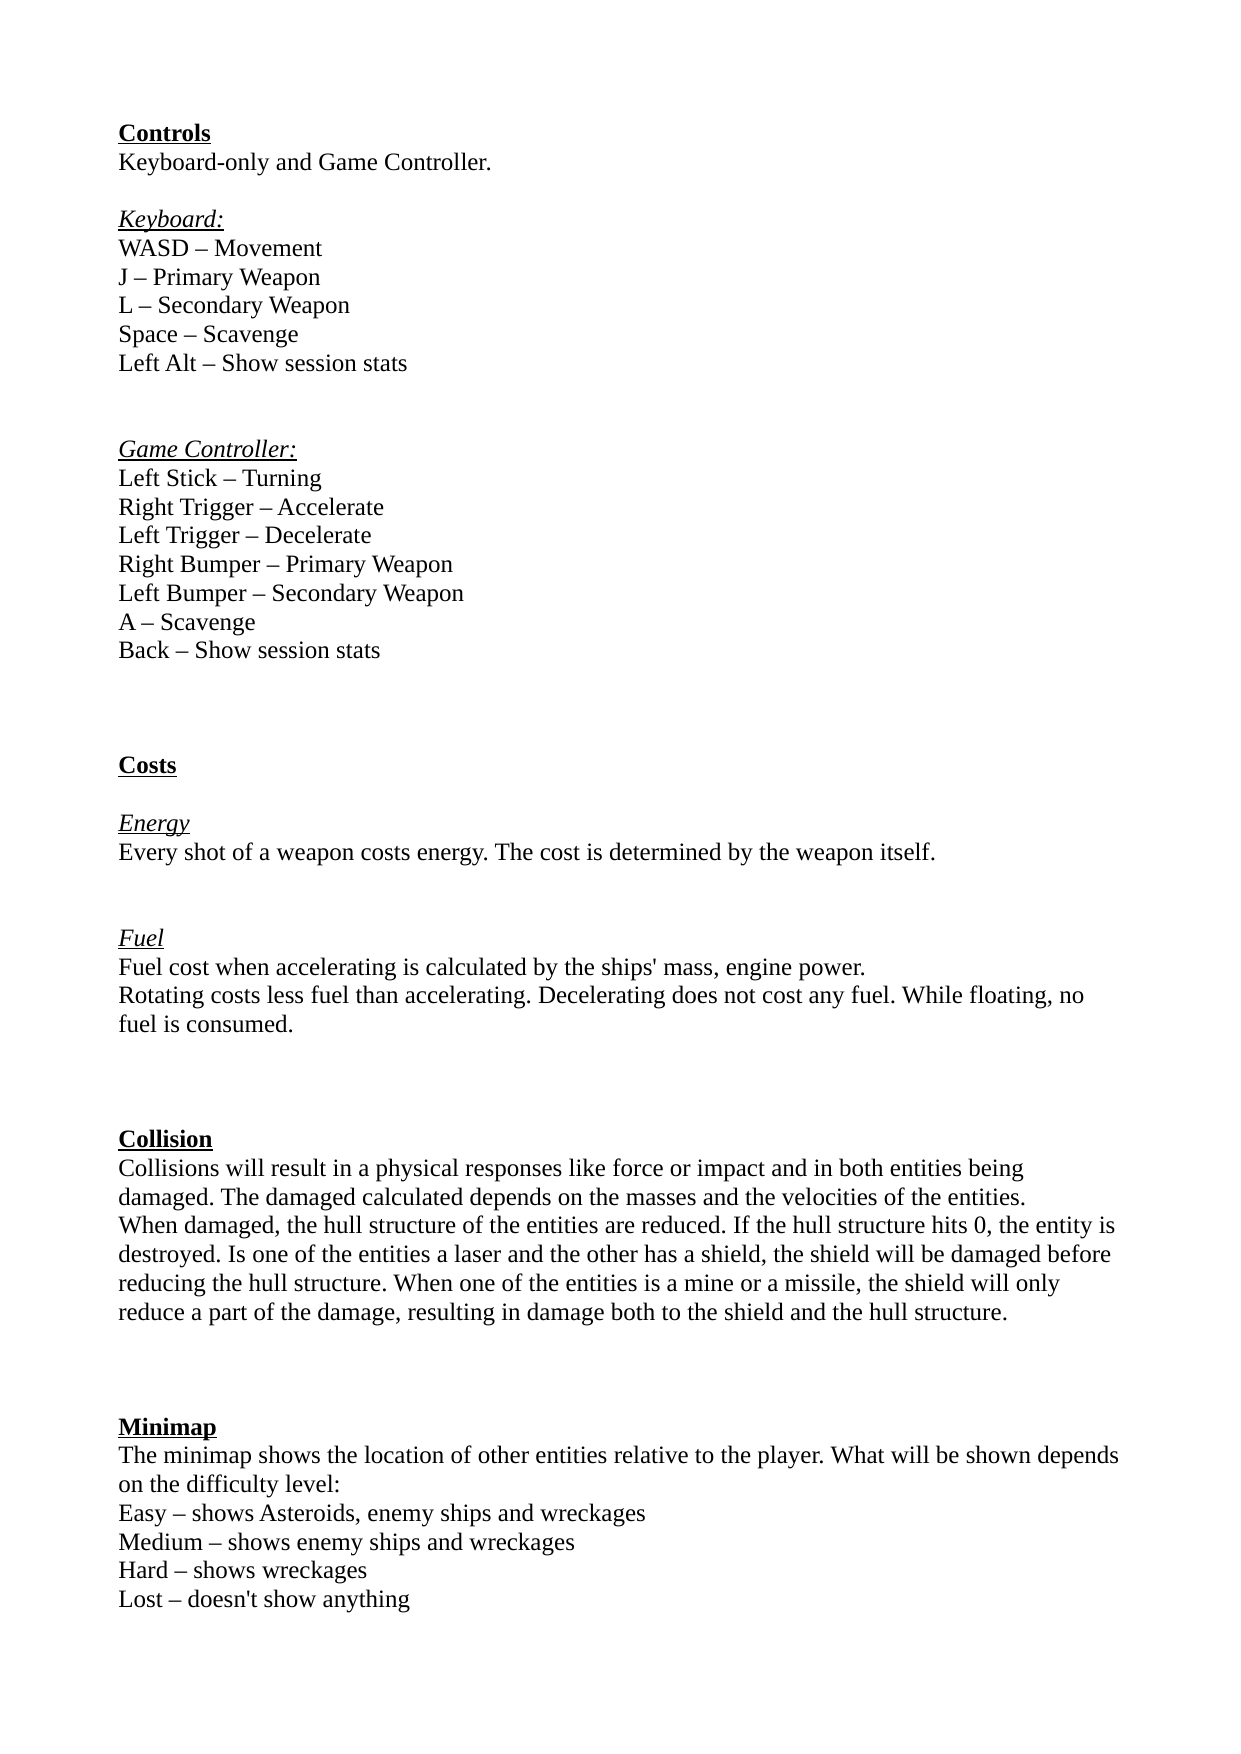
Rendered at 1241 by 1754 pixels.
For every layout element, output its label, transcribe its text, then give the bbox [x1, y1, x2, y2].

text A – Scavenge [118, 607, 1122, 636]
text Left Trigger – Decelerate [118, 521, 1122, 549]
text Costs [118, 751, 1122, 779]
text Hard – shows wreckages [118, 1556, 1122, 1584]
text Energy [118, 808, 1122, 837]
text Game Controller: [118, 434, 1122, 463]
text Medium – shows enemy ships and wreckages [118, 1527, 1122, 1556]
text Left Stick – Turning [118, 463, 1122, 492]
text Fuel [118, 923, 1122, 952]
text Keyboard-only and Game Controller. [118, 147, 1122, 176]
text Controls [118, 118, 1122, 147]
text Left Bumper – Secondary Weapon [118, 578, 1122, 607]
text L – Secondary Weapon [118, 291, 1122, 319]
text Keyboard: [118, 204, 1122, 233]
text The minimap shows the location of other entities relative to the player. What will be shown depends on the difficulty level: [118, 1441, 1122, 1498]
text Easy – shows Asteroids, enemy ships and wreckages [118, 1498, 1122, 1527]
text Lost – doesn't show anything [118, 1584, 1122, 1613]
text WASD – Movement [118, 233, 1122, 262]
text Space – Scavenge [118, 319, 1122, 348]
text J – Primary Weapon [118, 262, 1122, 291]
text Collisions will result in a physical responses like force or impact and in both entities being damaged. The damaged calculated depends on the masses and the velocities of the entities. [118, 1153, 1122, 1211]
text When damaged, the hull structure of the entities are reduced. If the hull structure hits 0, the entity is destroyed. Is one of the entities a laser and the other has a shield, the shield will be damaged before reducing the hull structure. When one of the entities is a mine or a missile, the shield will only reduce a part of the damage, resulting in damage both to the shield and the hull structure. [118, 1211, 1122, 1326]
text Rotating costs less fuel than accelerating. Decelerating does not cost any fuel. While floating, no fuel is consumed. [118, 981, 1122, 1038]
text Right Bumper – Primary Weapon [118, 549, 1122, 578]
text Every shot of a weapon costs energy. The cost is determined by the weapon itself. [118, 837, 1122, 866]
text Collision [118, 1124, 1122, 1153]
text Left Alt – Show session stats [118, 348, 1122, 377]
text Fuel cost when accelerating is calculated by the ships' mass, engine power. [118, 952, 1122, 981]
text Right Trigger – Accelerate [118, 492, 1122, 521]
text Minimap [118, 1412, 1122, 1441]
text Back – Show session stats [118, 636, 1122, 664]
